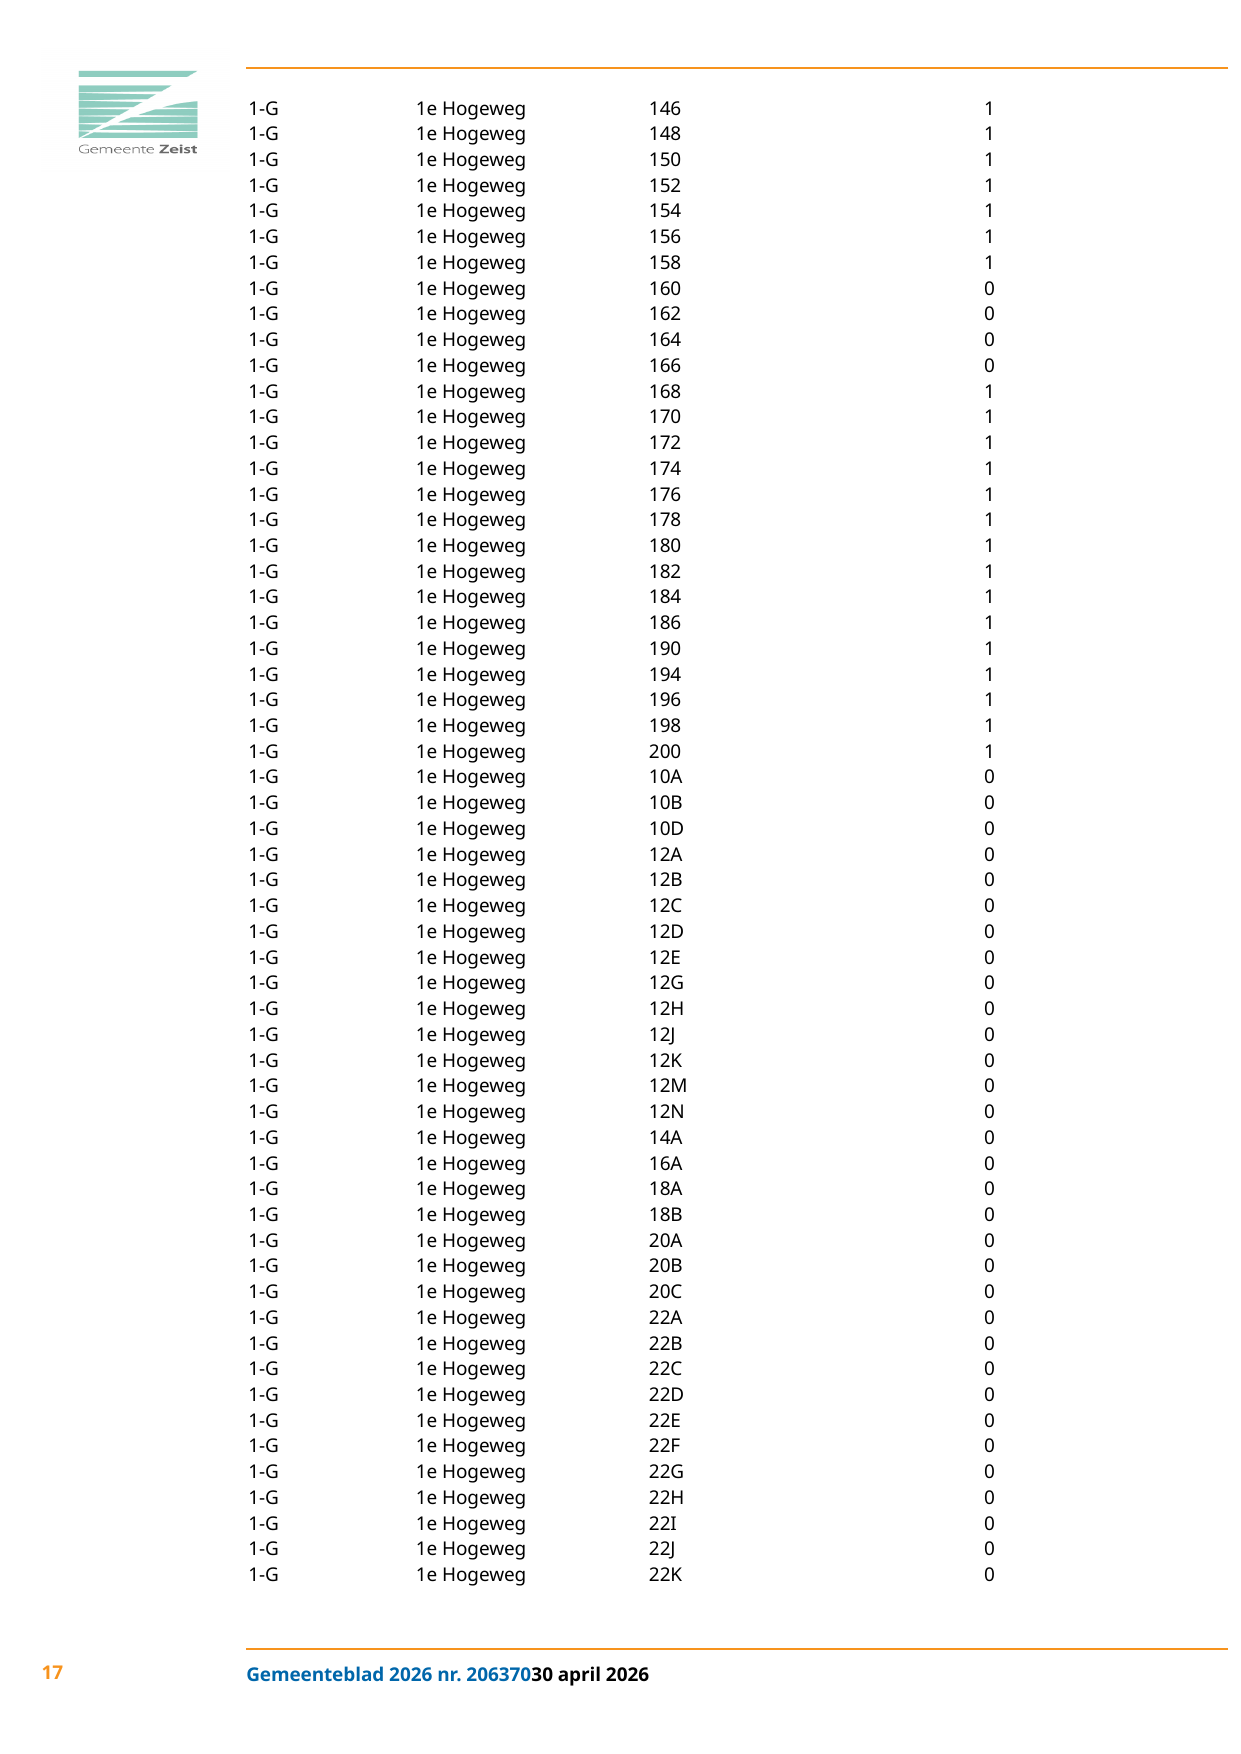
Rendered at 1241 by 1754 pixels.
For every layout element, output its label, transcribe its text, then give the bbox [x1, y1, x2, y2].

table_cell 196 [649, 687, 816, 712]
table_cell [816, 1098, 984, 1124]
table_cell [816, 1150, 984, 1175]
table_cell 1-G [248, 326, 416, 352]
table_cell [816, 1561, 984, 1587]
table_cell 1 [984, 146, 1152, 172]
table_cell 1e Hogeweg [416, 558, 649, 584]
table_cell 1-G [248, 970, 416, 995]
table_cell 1e Hogeweg [416, 1356, 649, 1381]
table_cell 1e Hogeweg [416, 1253, 649, 1278]
table_cell 0 [984, 1150, 1152, 1175]
table_cell 1-G [248, 1047, 416, 1072]
table_cell 176 [649, 481, 816, 506]
table_cell [816, 146, 984, 172]
table_cell 0 [984, 326, 1152, 352]
table_cell 10A [649, 764, 816, 789]
table_cell [816, 944, 984, 969]
table_cell 1-G [248, 1073, 416, 1098]
table_cell 150 [649, 146, 816, 172]
table_cell [816, 1330, 984, 1356]
table_cell 172 [649, 429, 816, 455]
table_cell 1e Hogeweg [416, 172, 649, 198]
table_cell 148 [649, 121, 816, 146]
table_cell [816, 404, 984, 429]
table_cell 1e Hogeweg [416, 1510, 649, 1536]
table_cell 1-G [248, 1304, 416, 1330]
table_cell 1-G [248, 790, 416, 815]
table_cell [816, 1073, 984, 1098]
table_cell 1-G [248, 995, 416, 1021]
table_cell 0 [984, 995, 1152, 1021]
table_cell 1-G [248, 1459, 416, 1484]
table_cell 1e Hogeweg [416, 712, 649, 738]
table_cell 1e Hogeweg [416, 995, 649, 1021]
table_cell 1-G [248, 738, 416, 764]
table_cell 1-G [248, 1407, 416, 1433]
table_cell 0 [984, 301, 1152, 326]
table_cell 1e Hogeweg [416, 1304, 649, 1330]
table_cell 194 [649, 661, 816, 687]
table_cell 1 [984, 635, 1152, 661]
table_cell [816, 815, 984, 841]
table_cell 1 [984, 95, 1152, 121]
table_cell [816, 275, 984, 301]
table_cell 1e Hogeweg [416, 1278, 649, 1304]
table_cell 1-G [248, 301, 416, 326]
table_cell 0 [984, 1098, 1152, 1124]
table_cell 0 [984, 275, 1152, 301]
table_cell 1e Hogeweg [416, 532, 649, 558]
table_cell 1e Hogeweg [416, 455, 649, 481]
table_cell 190 [649, 635, 816, 661]
table_cell 1-G [248, 1536, 416, 1561]
table_cell [816, 764, 984, 789]
table_cell 1e Hogeweg [416, 1536, 649, 1561]
table_cell 1e Hogeweg [416, 1047, 649, 1072]
table_cell 146 [649, 95, 816, 121]
table_cell 20B [649, 1253, 816, 1278]
table_cell 198 [649, 712, 816, 738]
table_cell [816, 1175, 984, 1201]
table_cell [816, 121, 984, 146]
table_cell 1e Hogeweg [416, 249, 649, 275]
table_cell 12N [649, 1098, 816, 1124]
table_cell 1e Hogeweg [416, 738, 649, 764]
table_cell 22H [649, 1484, 816, 1510]
table_cell 174 [649, 455, 816, 481]
table_cell 0 [984, 1510, 1152, 1536]
table_cell 1-G [248, 893, 416, 918]
table_cell 0 [984, 1536, 1152, 1561]
table_cell 164 [649, 326, 816, 352]
table_cell 182 [649, 558, 816, 584]
table_cell 0 [984, 970, 1152, 995]
table_cell 12M [649, 1073, 816, 1098]
table_cell 1e Hogeweg [416, 506, 649, 532]
table_cell 1e Hogeweg [416, 1124, 649, 1150]
table_cell [816, 1304, 984, 1330]
table_cell 1 [984, 224, 1152, 249]
table_cell [816, 867, 984, 892]
table_cell [816, 326, 984, 352]
table_cell [816, 790, 984, 815]
table_cell 1e Hogeweg [416, 815, 649, 841]
table_cell 1e Hogeweg [416, 1484, 649, 1510]
table_cell 1-G [248, 841, 416, 867]
table_cell 1e Hogeweg [416, 404, 649, 429]
table_cell 22F [649, 1433, 816, 1458]
table_cell 0 [984, 1227, 1152, 1253]
table_cell 12C [649, 893, 816, 918]
table_cell 1-G [248, 224, 416, 249]
table_cell 12A [649, 841, 816, 867]
table_cell 0 [984, 1433, 1152, 1458]
table_cell 0 [984, 1278, 1152, 1304]
table_cell [816, 970, 984, 995]
table_cell [816, 1407, 984, 1433]
table_cell 1 [984, 378, 1152, 403]
table_cell 1e Hogeweg [416, 95, 649, 121]
table_cell [816, 558, 984, 584]
table_cell 1-G [248, 172, 416, 198]
table_cell 18A [649, 1175, 816, 1201]
table_cell 1-G [248, 1330, 416, 1356]
table_cell 1-G [248, 867, 416, 892]
table_cell 1-G [248, 532, 416, 558]
table_cell [816, 893, 984, 918]
table_cell [816, 1021, 984, 1047]
table_cell 22I [649, 1510, 816, 1536]
table_cell 0 [984, 764, 1152, 789]
table_cell 0 [984, 815, 1152, 841]
table_cell [816, 584, 984, 609]
table_cell 22B [649, 1330, 816, 1356]
table_cell 162 [649, 301, 816, 326]
table_cell 22J [649, 1536, 816, 1561]
table_cell 0 [984, 1073, 1152, 1098]
table_cell 1e Hogeweg [416, 146, 649, 172]
table_cell 0 [984, 1175, 1152, 1201]
table_cell 154 [649, 198, 816, 223]
table_cell 1e Hogeweg [416, 867, 649, 892]
table_cell [816, 712, 984, 738]
table_cell 1e Hogeweg [416, 893, 649, 918]
table_cell 1-G [248, 1278, 416, 1304]
table_cell 1 [984, 121, 1152, 146]
table_cell [816, 1459, 984, 1484]
table_cell [816, 1356, 984, 1381]
table_cell 1 [984, 558, 1152, 584]
table_cell 1-G [248, 1561, 416, 1587]
table_cell 0 [984, 790, 1152, 815]
table_cell [816, 995, 984, 1021]
table_cell 184 [649, 584, 816, 609]
table_cell 1-G [248, 635, 416, 661]
table_cell [816, 1124, 984, 1150]
table_cell 200 [649, 738, 816, 764]
table_cell [816, 1253, 984, 1278]
table_cell 22A [649, 1304, 816, 1330]
table_cell 12H [649, 995, 816, 1021]
table_cell 0 [984, 1330, 1152, 1356]
table_cell 1-G [248, 249, 416, 275]
table_cell 18B [649, 1201, 816, 1227]
table_cell [816, 1381, 984, 1407]
table_cell 1 [984, 198, 1152, 223]
table_cell [816, 95, 984, 121]
table_cell 1-G [248, 584, 416, 609]
table_cell [816, 506, 984, 532]
table_cell 1-G [248, 121, 416, 146]
table_cell 1e Hogeweg [416, 687, 649, 712]
table_cell 1e Hogeweg [416, 1459, 649, 1484]
table_cell 158 [649, 249, 816, 275]
table_cell [816, 687, 984, 712]
table_cell [816, 224, 984, 249]
table_cell 14A [649, 1124, 816, 1150]
table_cell 1e Hogeweg [416, 918, 649, 944]
table_cell 0 [984, 944, 1152, 969]
table_cell 1e Hogeweg [416, 635, 649, 661]
table_cell 1 [984, 404, 1152, 429]
table_cell 1-G [248, 198, 416, 223]
table_cell [816, 1484, 984, 1510]
table_cell 1e Hogeweg [416, 970, 649, 995]
table_cell 1e Hogeweg [416, 1407, 649, 1433]
table_cell 0 [984, 1047, 1152, 1072]
table_cell 1 [984, 738, 1152, 764]
table_cell 1-G [248, 1098, 416, 1124]
table_cell [816, 301, 984, 326]
table_cell 1-G [248, 146, 416, 172]
table_cell [816, 481, 984, 506]
table_cell 1 [984, 455, 1152, 481]
table_cell 1-G [248, 1227, 416, 1253]
table_cell 1-G [248, 687, 416, 712]
table_cell 22G [649, 1459, 816, 1484]
table_cell [816, 661, 984, 687]
table_cell 1e Hogeweg [416, 224, 649, 249]
table_cell 10D [649, 815, 816, 841]
table_cell 1e Hogeweg [416, 1150, 649, 1175]
table_cell 1-G [248, 1356, 416, 1381]
table_cell 0 [984, 1561, 1152, 1587]
table_cell 1e Hogeweg [416, 121, 649, 146]
table_cell 1-G [248, 404, 416, 429]
table_cell 1 [984, 661, 1152, 687]
table_cell 1-G [248, 1433, 416, 1458]
table_cell 1-G [248, 815, 416, 841]
table_cell 1-G [248, 918, 416, 944]
table_cell 166 [649, 352, 816, 378]
table_cell 1e Hogeweg [416, 661, 649, 687]
table_cell 1e Hogeweg [416, 790, 649, 815]
table_cell 1-G [248, 609, 416, 635]
table_cell 1e Hogeweg [416, 1021, 649, 1047]
table_cell 1e Hogeweg [416, 301, 649, 326]
table_cell 1-G [248, 1175, 416, 1201]
table_cell 1-G [248, 944, 416, 969]
table_cell 0 [984, 1201, 1152, 1227]
table_cell 0 [984, 1484, 1152, 1510]
table_cell 22E [649, 1407, 816, 1433]
table_cell 152 [649, 172, 816, 198]
table_cell 12E [649, 944, 816, 969]
table_cell 1 [984, 584, 1152, 609]
table_cell 1-G [248, 661, 416, 687]
table_cell 1-G [248, 712, 416, 738]
table_cell 0 [984, 1304, 1152, 1330]
table_cell 1 [984, 506, 1152, 532]
table_cell 10B [649, 790, 816, 815]
table_cell 160 [649, 275, 816, 301]
table_cell 0 [984, 867, 1152, 892]
table_cell 1 [984, 712, 1152, 738]
table_cell 1-G [248, 1201, 416, 1227]
table_cell [816, 918, 984, 944]
table_cell [816, 378, 984, 403]
table_cell 1e Hogeweg [416, 378, 649, 403]
table_cell 12D [649, 918, 816, 944]
table_cell [816, 352, 984, 378]
table_cell 1-G [248, 764, 416, 789]
table_cell 170 [649, 404, 816, 429]
table_cell 1e Hogeweg [416, 1175, 649, 1201]
table_cell 1-G [248, 1484, 416, 1510]
table_cell 1-G [248, 352, 416, 378]
table_cell 1 [984, 172, 1152, 198]
table_cell 1e Hogeweg [416, 944, 649, 969]
table_cell 1-G [248, 1253, 416, 1278]
table_cell 0 [984, 1253, 1152, 1278]
table_cell [816, 635, 984, 661]
table_cell 1 [984, 532, 1152, 558]
table_cell 1 [984, 481, 1152, 506]
table_cell 1e Hogeweg [416, 326, 649, 352]
table_cell 12K [649, 1047, 816, 1072]
table_cell 168 [649, 378, 816, 403]
table_cell 0 [984, 352, 1152, 378]
table_cell 20A [649, 1227, 816, 1253]
table_cell [816, 198, 984, 223]
table_cell [816, 1227, 984, 1253]
table_cell 1-G [248, 378, 416, 403]
table_cell 0 [984, 1407, 1152, 1433]
table_cell 1e Hogeweg [416, 841, 649, 867]
table_cell 22K [649, 1561, 816, 1587]
table_cell [816, 429, 984, 455]
table_cell 12G [649, 970, 816, 995]
table_cell [816, 609, 984, 635]
table_cell 1-G [248, 506, 416, 532]
table_cell 186 [649, 609, 816, 635]
table_cell 0 [984, 918, 1152, 944]
table_cell 1-G [248, 481, 416, 506]
table_cell 1e Hogeweg [416, 1433, 649, 1458]
table_cell [816, 172, 984, 198]
picture [41, 47, 231, 172]
table_cell 1-G [248, 429, 416, 455]
table_cell [816, 532, 984, 558]
table_cell 1e Hogeweg [416, 1201, 649, 1227]
table_cell 1e Hogeweg [416, 1073, 649, 1098]
table_cell 1e Hogeweg [416, 764, 649, 789]
table_cell 0 [984, 1459, 1152, 1484]
table_cell 0 [984, 1124, 1152, 1150]
table_cell 1-G [248, 1150, 416, 1175]
table_cell 12J [649, 1021, 816, 1047]
table_cell 16A [649, 1150, 816, 1175]
table_cell 20C [649, 1278, 816, 1304]
table_cell 156 [649, 224, 816, 249]
table_cell [816, 249, 984, 275]
table_cell 1-G [248, 558, 416, 584]
table_cell 1e Hogeweg [416, 1330, 649, 1356]
table_cell 1 [984, 429, 1152, 455]
table_cell 0 [984, 841, 1152, 867]
table_cell 1-G [248, 1021, 416, 1047]
table_cell 1-G [248, 1510, 416, 1536]
table_cell 1e Hogeweg [416, 481, 649, 506]
table_cell 1-G [248, 275, 416, 301]
table_cell 1 [984, 687, 1152, 712]
table_cell 178 [649, 506, 816, 532]
table_cell [816, 1433, 984, 1458]
table_cell 1-G [248, 1381, 416, 1407]
table_cell 1e Hogeweg [416, 275, 649, 301]
table_cell [816, 1278, 984, 1304]
table_cell [816, 1047, 984, 1072]
table_cell 1e Hogeweg [416, 1098, 649, 1124]
table_cell 1e Hogeweg [416, 609, 649, 635]
table_cell 12B [649, 867, 816, 892]
table_cell 0 [984, 893, 1152, 918]
table_cell [816, 1201, 984, 1227]
table_cell 0 [984, 1356, 1152, 1381]
table_cell 0 [984, 1021, 1152, 1047]
table_cell 1e Hogeweg [416, 584, 649, 609]
table_cell 1e Hogeweg [416, 352, 649, 378]
table_cell 180 [649, 532, 816, 558]
table_cell 1-G [248, 95, 416, 121]
table_cell 22D [649, 1381, 816, 1407]
table_cell 1e Hogeweg [416, 1561, 649, 1587]
table_cell 1 [984, 249, 1152, 275]
table_cell [816, 1510, 984, 1536]
table_cell 1-G [248, 1124, 416, 1150]
table_cell [816, 1536, 984, 1561]
table_cell 1e Hogeweg [416, 198, 649, 223]
table_cell [816, 738, 984, 764]
table_cell 22C [649, 1356, 816, 1381]
table_cell 0 [984, 1381, 1152, 1407]
table_cell 1e Hogeweg [416, 1227, 649, 1253]
table_cell 1e Hogeweg [416, 429, 649, 455]
table_cell 1e Hogeweg [416, 1381, 649, 1407]
table_cell [816, 841, 984, 867]
table_cell 1-G [248, 455, 416, 481]
table_cell [816, 455, 984, 481]
table_cell 1 [984, 609, 1152, 635]
